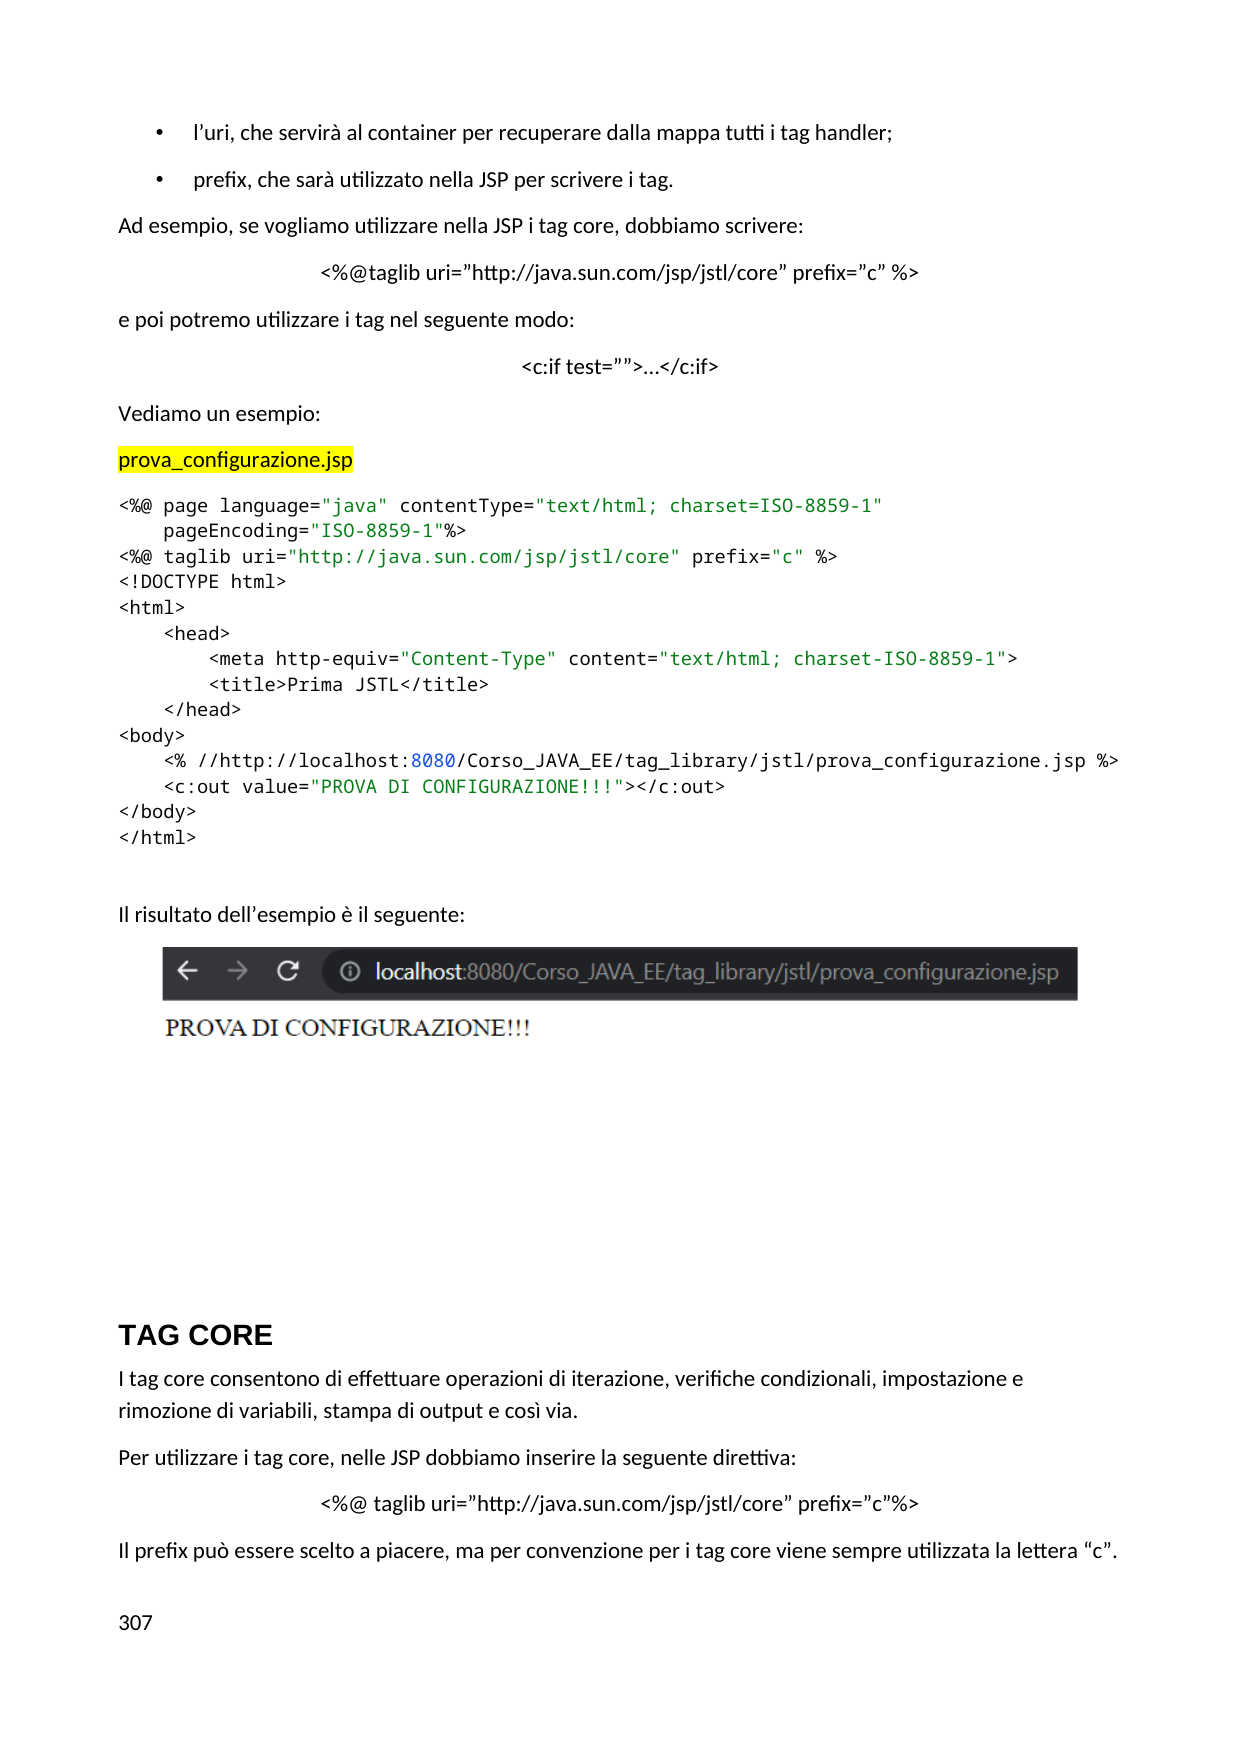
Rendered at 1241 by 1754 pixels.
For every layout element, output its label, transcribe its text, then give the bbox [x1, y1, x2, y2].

text Ad esempio, se vogliamo utilizzare nella JSP i tag core, dobbiamo scrivere: [118, 212, 1122, 240]
text <%@taglib uri=”http://java.sun.com/jsp/jstl/core” prefix=”c” %> [118, 258, 1122, 286]
list l’uri, che servirà al container per recuperare dalla mappa tutti i tag handler; [156, 118, 1122, 146]
picture [162, 947, 1078, 1170]
text Per utilizzare i tag core, nelle JSP dobbiamo inserire la seguente direttiva: [118, 1443, 1122, 1471]
text Il prefix può essere scelto a piacere, ma per convenzione per i tag core viene sempre utilizzata la lettera “c”. [118, 1536, 1122, 1564]
subtitle TAG CORE [118, 1317, 1122, 1351]
text Il risultato dell’esempio è il seguente: [118, 901, 1122, 929]
text e poi potremo utilizzare i tag nel seguente modo: [118, 305, 1122, 333]
text <%@ taglib uri=”http://java.sun.com/jsp/jstl/core” prefix=”c”%> [118, 1489, 1122, 1517]
text I tag core consentono di effettuare operazioni di iterazione, verifiche condizionali, impostazione e rimozione di variabili, stampa di output e così via. [118, 1364, 1122, 1424]
text <c:if test=””>…</c:if> [118, 352, 1122, 380]
text prova_configurazione.jsp [118, 446, 1122, 473]
text Vediamo un esempio: [118, 399, 1122, 427]
list prefix, che sarà utilizzato nella JSP per scrivere i tag. [156, 165, 1122, 193]
text <%@ page language="java" contentType="text/html; charset=ISO-8859-1" pageEncoding="ISO-8859-1"%> <%@ taglib uri="http://java.sun.com/jsp/jstl/core" prefix="c" %> <!DOCTYPE html> <html> <head> <meta http-equiv="Content-Type" content="text/html; charset-ISO-8859-1"> <title>Prima JSTL</title> </head> <body> <% //http://localhost:8080/Corso_JAVA_EE/tag_library/jstl/prova_configurazione.jsp %> <c:out value="PROVA DI CONFIGURAZIONE!!!"></c:out> </body> </html> [118, 492, 1122, 849]
